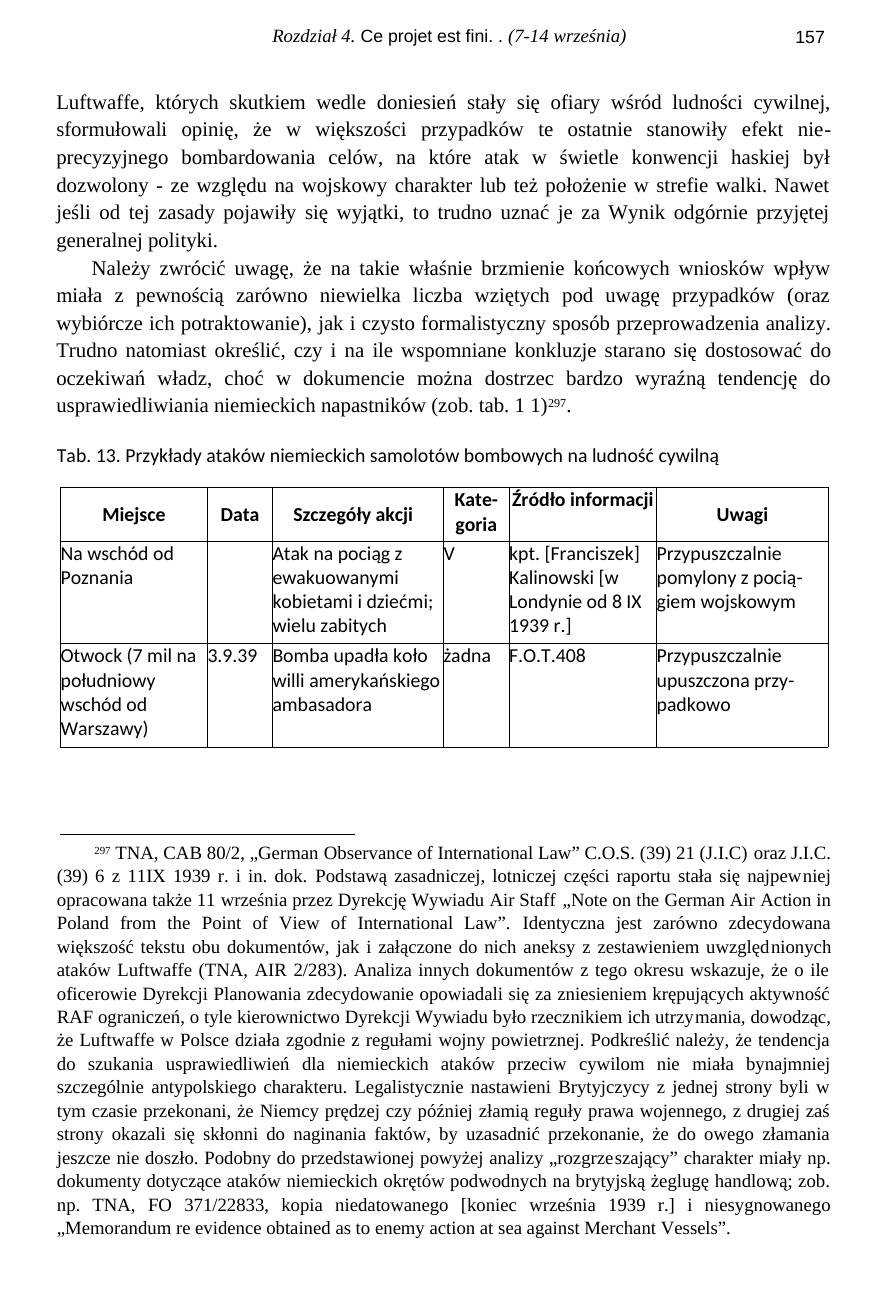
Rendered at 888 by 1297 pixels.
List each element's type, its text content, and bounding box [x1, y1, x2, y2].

text 157 [795, 26, 829, 47]
table_cell Przypuszczalnie pomylony z pocią­giem wojskowym [657, 542, 828, 643]
table_cell V [444, 542, 509, 643]
table_header Data [208, 488, 272, 541]
table_header Kate­goria [444, 488, 509, 541]
table_header Miejsce [61, 488, 207, 541]
text 297 TNA, CAB 80/2, „German Observance of International Law” C.O.S. (39) 21 (J.I.C) oraz J.I.C. (39) 6 z 11IX 1939 r. i in. dok. Podstawą zasadniczej, lotniczej części raportu stała się najpew­niej opracowana także 11 września przez Dyrekcję Wywiadu Air Staff „Note on the German Air Action in Poland from the Point of View of International Law”. Identyczna jest zarówno zdecydo­wana większość tekstu obu dokumentów, jak i załączone do nich aneksy z zestawieniem uwzględ­nionych ataków Luftwaffe (TNA, AIR 2/283). Analiza innych dokumentów z tego okresu wskazuje, że o ile oficerowie Dyrekcji Planowania zdecydowanie opowiadali się za zniesieniem krępujących aktywność RAF ograniczeń, o tyle kierownictwo Dyrekcji Wywiadu było rzecznikiem ich utrzy­mania, dowodząc, że Luftwaffe w Polsce działa zgodnie z regułami wojny powietrznej. Podkreślić należy, że tendencja do szukania usprawiedliwień dla niemieckich ataków przeciw cywilom nie miała bynajmniej szczególnie antypolskiego charakteru. Legalistycznie nastawieni Brytyjczycy z jednej strony byli w tym czasie przekonani, że Niemcy prędzej czy później złamią reguły prawa wojennego, z drugiej zaś strony okazali się skłonni do naginania faktów, by uzasadnić przekonanie, że do owego złamania jeszcze nie doszło. Podobny do przedstawionej powyżej analizy „rozgrze­szający” charakter miały np. dokumenty dotyczące ataków niemieckich okrętów podwodnych na brytyjską żeglugę handlową; zob. np. TNA, FO 371/22833, kopia niedatowanego [koniec września 1939 r.] i niesygnowanego „Memorandum re evidence obtained as to enemy action at sea against Merchant Vessels”. [57, 842, 831, 1238]
table_cell Otwock (7 mil na południowy wschód od Warszawy) [61, 644, 207, 747]
table_cell [208, 542, 272, 643]
table_cell żadna [444, 644, 509, 747]
table_header Uwagi [657, 488, 828, 541]
text Należy zwrócić uwagę, że na takie właśnie brzmienie końcowych wniosków wpływ miała z pewnością zarówno niewielka liczba wziętych pod uwagę przypadków (oraz wybiórcze ich potraktowanie), jak i czysto formalistyczny sposób przeprowa­dzenia analizy. Trudno natomiast określić, czy i na ile wspomniane konkluzje stara­no się dostosować do oczekiwań władz, choć w dokumencie można dostrzec bardzo wyraźną tendencję do usprawiedliwiania niemieckich napastników (zob. tab. 1 1)297. [56, 255, 831, 417]
table_cell Przypuszczalnie upuszczona przy­padkowo [657, 644, 828, 747]
table_cell Atak na pociąg z ewakuowanymi kobietami i dzieć­mi; wielu zabitych [273, 542, 443, 643]
table_cell kpt. [Franci­szek] Kalinowski [w Londynie od 8 IX 1939 r.] [510, 542, 656, 643]
text Tab. 13. Przykłady ataków niemieckich samolotów bombowych na ludność cywilną [57, 443, 756, 467]
text Luftwaffe, których skutkiem wedle doniesień stały się ofiary wśród ludności cywilnej, sformułowali opinię, że w większości przypadków te ostatnie stanowiły efekt nie­precyzyjnego bombardowania celów, na które atak w świetle konwencji haskiej był dozwolony - ze względu na wojskowy charakter lub też położenie w strefie walki. Nawet jeśli od tej zasady pojawiły się wyjątki, to trudno uznać je za Wynik odgórnie przyjętej generalnej polityki. [56, 90, 831, 252]
table_header Źródło informacji [510, 488, 656, 541]
text Rozdział 4. Ce projet est fini. . (7-14 września) [272, 25, 628, 46]
table_cell Na wschód od Poznania [61, 542, 207, 643]
table_cell Bomba upadła koło willi amery­kańskiego amba­sadora [273, 644, 443, 747]
table_header Szczegóły akcji [273, 488, 443, 541]
table_cell 3.9.39 [208, 644, 272, 747]
table_cell F.O.T.408 [510, 644, 656, 747]
